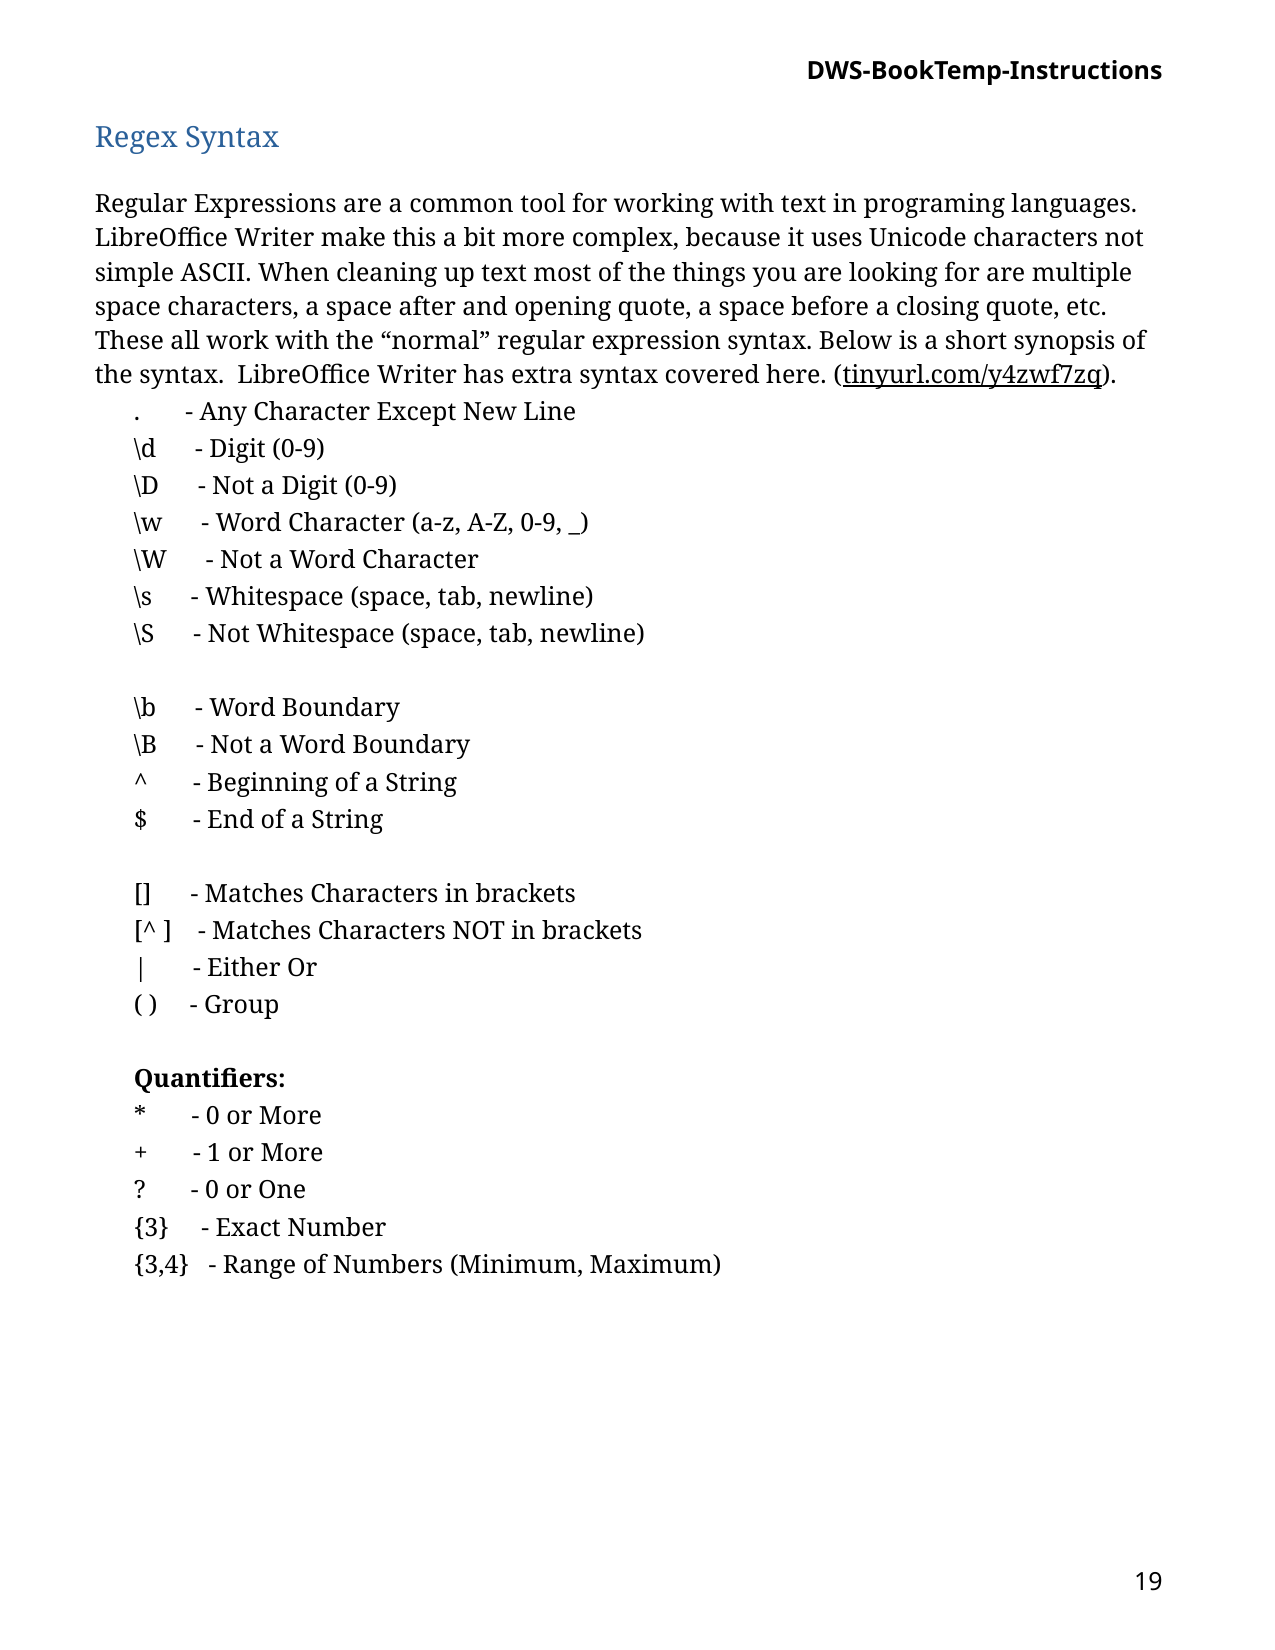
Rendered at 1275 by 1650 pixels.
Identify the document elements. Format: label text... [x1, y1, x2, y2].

text ( ) - Group [94, 987, 1162, 1021]
text | - Either Or [94, 950, 1162, 984]
text Regular Expressions are a common tool for working with text in programing languages. LibreOffice Writer make this a bit more complex, because it uses Unicode characters not simple ASCII. When cleaning up text most of the things you are looking for are multiple space characters, a space after and opening quote, a space before a closing quote, etc. These all work with the “normal” regular expression syntax. Below is a short synopsis of the syntax. LibreOffice Writer has extra syntax covered here. (tinyurl.com/y4zwf7zq). [94, 186, 1162, 390]
text \D - Not a Digit (0-9) [94, 468, 1162, 502]
text $ - End of a String [94, 801, 1162, 835]
text {3} - Exact Number [94, 1209, 1162, 1243]
text \S - Not Whitespace (space, tab, newline) [94, 616, 1162, 650]
text + - 1 or More [94, 1135, 1162, 1169]
text \w - Word Character (a-z, A-Z, 0-9, _) [94, 505, 1162, 539]
text . - Any Character Except New Line [94, 393, 1162, 427]
text Quantifiers: [94, 1061, 1162, 1095]
text * - 0 or More [94, 1098, 1162, 1132]
text \B - Not a Word Boundary [94, 727, 1162, 761]
text \s - Whitespace (space, tab, newline) [94, 579, 1162, 613]
subtitle Regex Syntax [94, 117, 1162, 156]
text \W - Not a Word Character [94, 542, 1162, 576]
text [] - Matches Characters in brackets [94, 876, 1162, 909]
text \b - Word Boundary [94, 690, 1162, 724]
text ? - 0 or One [94, 1172, 1162, 1206]
text ^ - Beginning of a String [94, 764, 1162, 798]
text [^ ] - Matches Characters NOT in brackets [94, 913, 1162, 947]
text {3,4} - Range of Numbers (Minimum, Maximum) [94, 1246, 1162, 1280]
text \d - Digit (0-9) [94, 431, 1162, 464]
